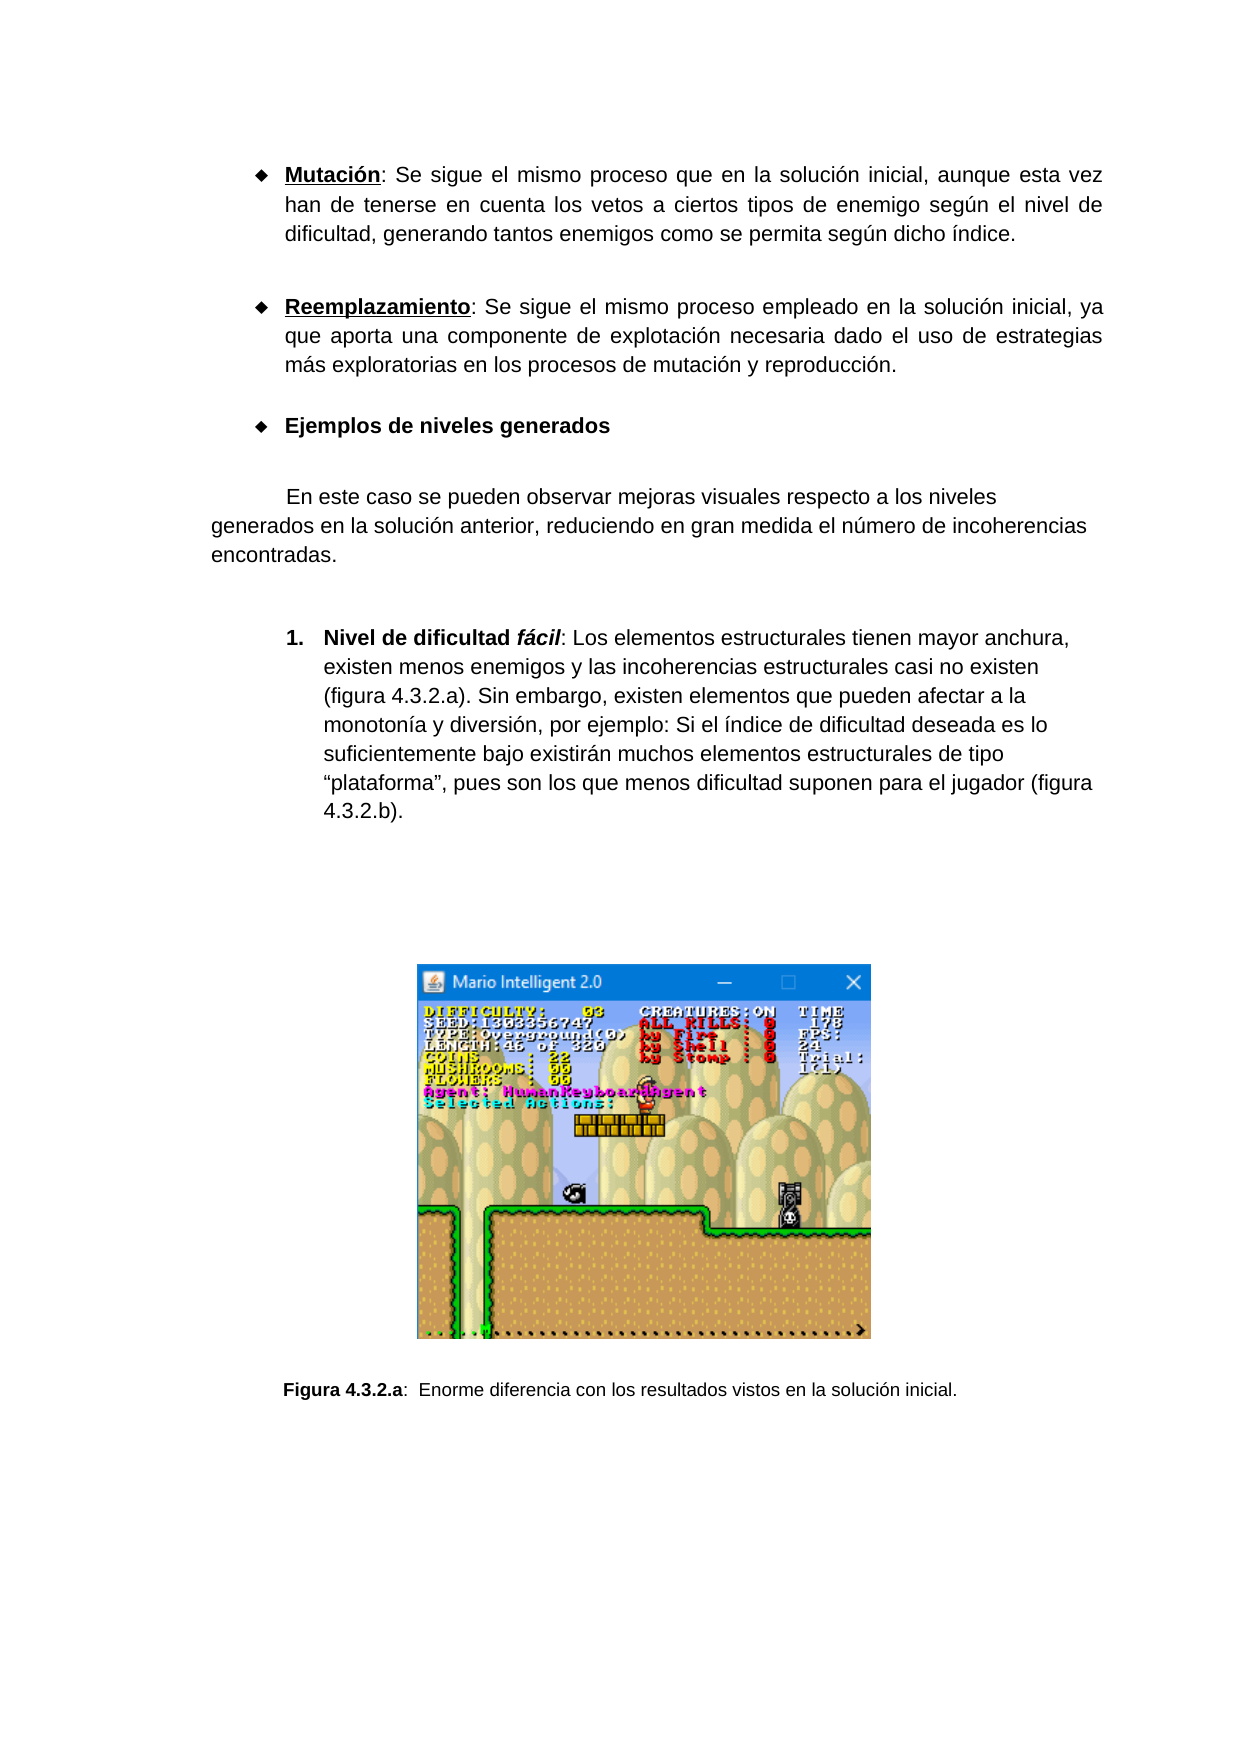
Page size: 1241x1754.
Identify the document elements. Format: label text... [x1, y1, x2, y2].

list Ejemplos de niveles generados [255, 413, 1104, 439]
list Reemplazamiento: Se sigue el mismo proceso empleado en la solución inicial, ya que aporta una componente de explotación necesaria dado el uso de estrategias más exploratorias en los procesos de mutación y reproducción. [255, 294, 1104, 377]
list Nivel de dificultad fácil: Los elementos estructurales tienen mayor anchura, existen menos enemigos y las incoherencias estructurales casi no existen (figura 4.3.2.a). Sin embargo, existen elementos que pueden afectar a la monotonía y diversión, por ejemplo: Si el índice de dificultad deseada es lo suficientemente bajo existirán muchos elementos estructurales de tipo “plataforma”, pues son los que menos dificultad suponen para el jugador (figura 4.3.2.b). [286, 625, 1104, 824]
list Mutación: Se sigue el mismo proceso que en la solución inicial, aunque esta vez han de tenerse en cuenta los vetos a ciertos tipos de enemigo según el nivel de dificultad, generando tantos enemigos como se permita según dicho índice. [255, 162, 1104, 246]
picture [417, 964, 871, 1339]
text Figura 4.3.2.a: Enorme diferencia con los resultados vistos en la solución inicial. [136, 1379, 1104, 1400]
text En este caso se pueden observar mejoras visuales respecto a los niveles generados en la solución anterior, reduciendo en gran medida el número de incoherencias encontradas. [211, 484, 1104, 567]
